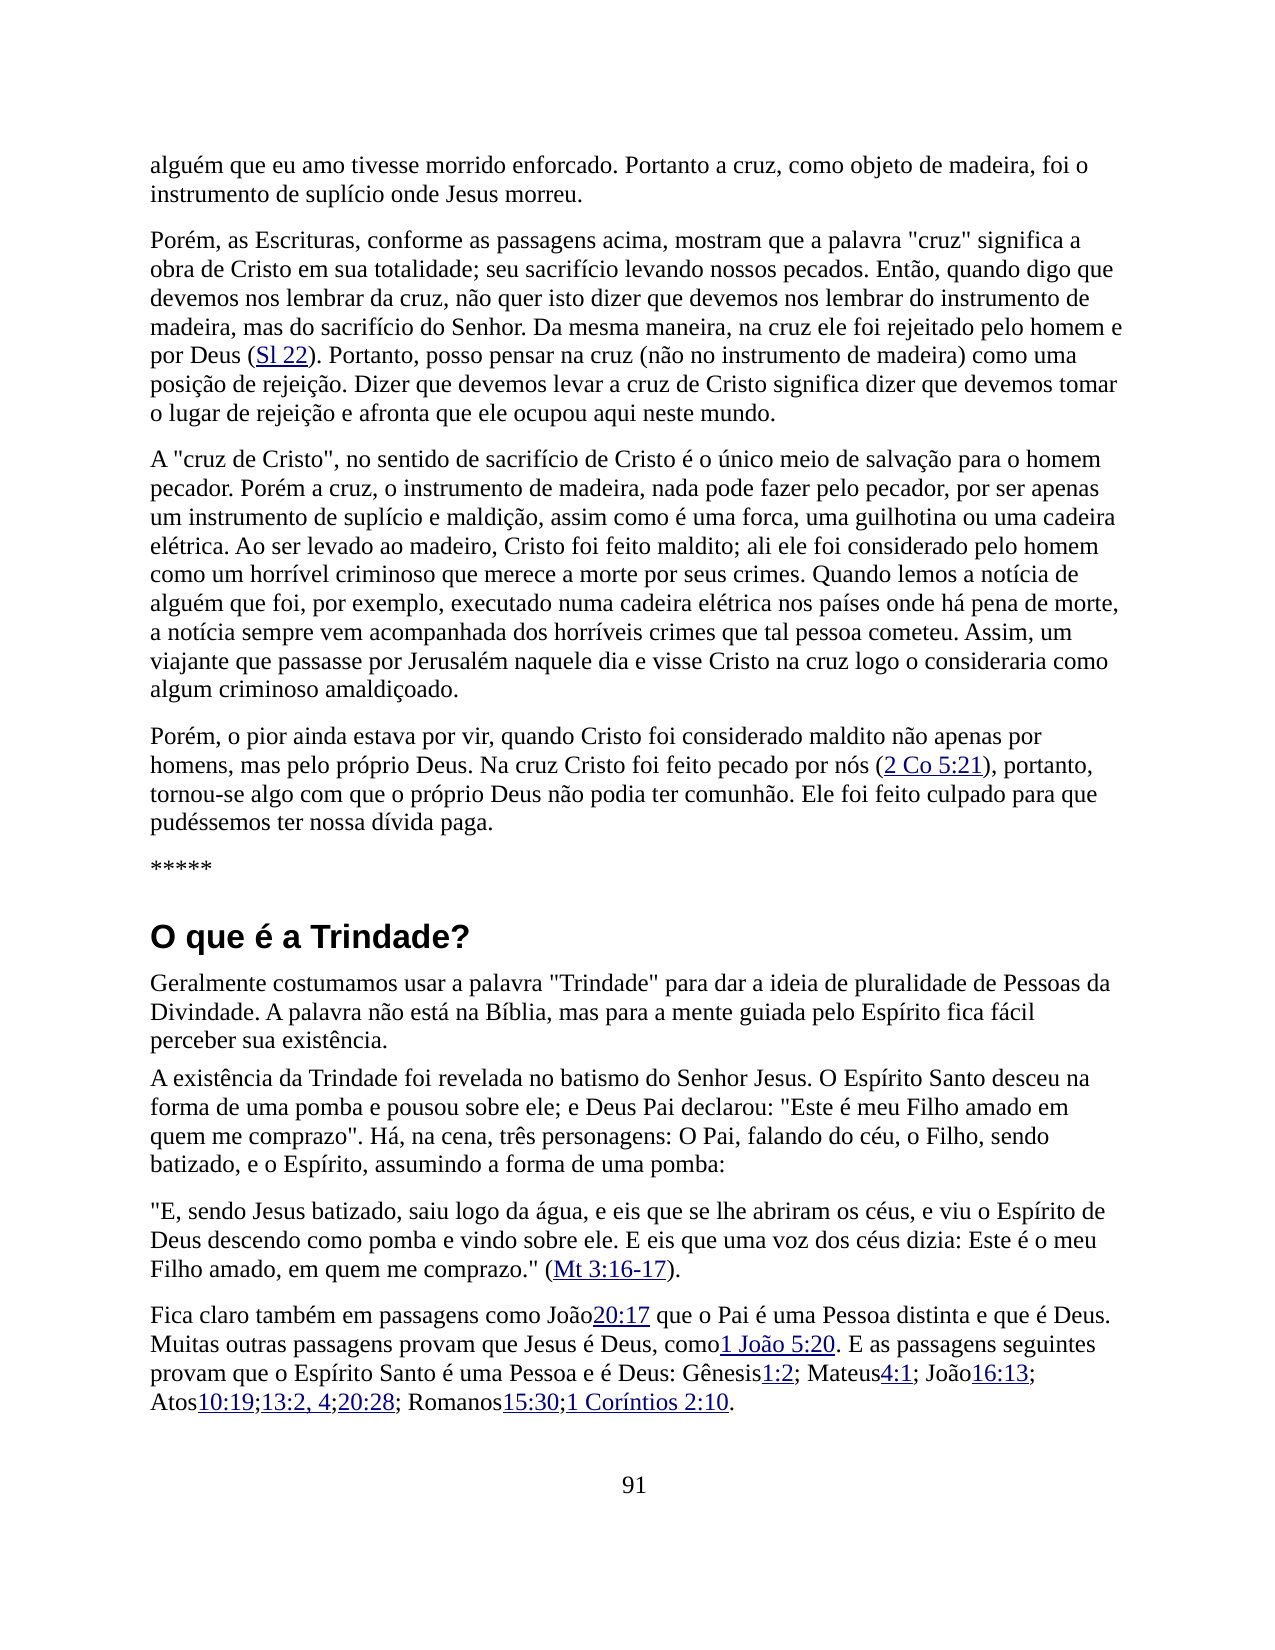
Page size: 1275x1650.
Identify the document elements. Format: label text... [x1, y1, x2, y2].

text Porém, as Escrituras, conforme as passagens acima, mostram que a palavra "cruz" significa a obra de Cristo em sua totalidade; seu sacrifício levando nossos pecados. Então, quando digo que devemos nos lembrar da cruz, não quer isto dizer que devemos nos lembrar do instrumento de madeira, mas do sacrifício do Senhor. Da mesma maneira, na cruz ele foi rejeitado pelo homem e por Deus (Sl 22). Portanto, posso pensar na cruz (não no instrumento de madeira) como uma posição de rejeição. Dizer que devemos levar a cruz de Cristo significa dizer que devemos tomar o lugar de rejeição e afronta que ele ocupou aqui neste mundo. [150, 225, 1125, 427]
text ***** [150, 854, 1125, 883]
text A "cruz de Cristo", no sentido de sacrifício de Cristo é o único meio de salvação para o homem pecador. Porém a cruz, o instrumento de madeira, nada pode fazer pelo pecador, por ser apenas um instrumento de suplício e maldição, assim como é uma forca, uma guilhotina ou uma cadeira elétrica. Ao ser levado ao madeiro, Cristo foi feito maldito; ali ele foi considerado pelo homem como um horrível criminoso que merece a morte por seus crimes. Quando lemos a notícia de alguém que foi, por exemplo, executado numa cadeira elétrica nos países onde há pena de morte, a notícia sempre vem acompanhada dos horríveis crimes que tal pessoa cometeu. Assim, um viajante que passasse por Jerusalém naquele dia e visse Cristo na cruz logo o consideraria como algum criminoso amaldiçoado. [150, 444, 1125, 703]
text Fica claro também em passagens como João20:17 que o Pai é uma Pessoa distinta e que é Deus. Muitas outras passagens provam que Jesus é Deus, como1 João 5:20. E as passagens seguintes provam que o Espírito Santo é uma Pessoa e é Deus: Gênesis1:2; Mateus4:1; João16:13; Atos10:19;13:2, 4;20:28; Romanos15:30;1 Coríntios 2:10. [150, 1300, 1125, 1415]
text "E, sendo Jesus batizado, saiu logo da água, e eis que se lhe abriram os céus, e viu o Espírito de Deus descendo como pomba e vindo sobre ele. E eis que uma voz dos céus dizia: Este é o meu Filho amado, em quem me comprazo." (Mt 3:16-17). [150, 1196, 1125, 1282]
text alguém que eu amo tivesse morrido enforcado. Portanto a cruz, como objeto de madeira, foi o instrumento de suplício onde Jesus morreu. [150, 150, 1125, 207]
text A existência da Trindade foi revelada no batismo do Senhor Jesus. O Espírito Santo desceu na forma de uma pomba e pousou sobre ele; e Deus Pai declarou: "Este é meu Filho amado em quem me comprazo". Há, na cena, três personagens: O Pai, falando do céu, o Filho, sendo batizado, e o Espírito, assumindo a forma de uma pomba: [150, 1063, 1125, 1178]
text Geralmente costumamos usar a palavra "Trindade" para dar a ideia de pluralidade de Pessoas da Divindade. A palavra não está na Bíblia, mas para a mente guiada pelo Espírito fica fácil perceber sua existência. [150, 968, 1125, 1054]
text Porém, o pior ainda estava por vir, quando Cristo foi considerado maldito não apenas por homens, mas pelo próprio Deus. Na cruz Cristo foi feito pecado por nós (2 Co 5:21), portanto, tornou-se algo com que o próprio Deus não podia ter comunhão. Ele foi feito culpado para que pudéssemos ter nossa dívida paga. [150, 721, 1125, 836]
subtitle O que é a Trindade? [150, 917, 1125, 956]
